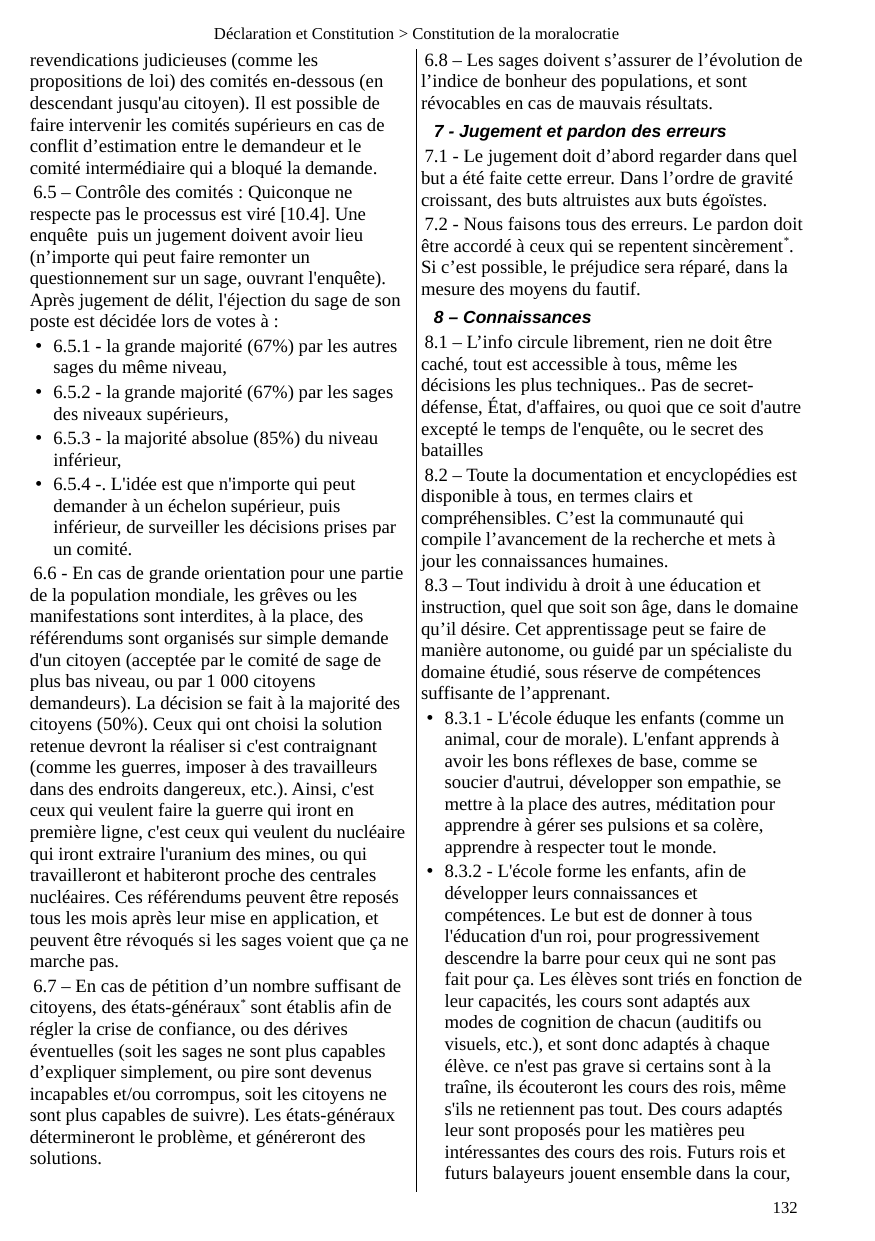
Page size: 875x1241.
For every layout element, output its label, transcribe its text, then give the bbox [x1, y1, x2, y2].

list 6.5.3 - la majorité absolue (85%) du niveau inférieur, [35, 427, 412, 470]
list 8.3.1 - L'école éduque les enfants (comme un animal, cour de morale). L'enfant apprends à avoir les bons réflexes de base, comme se soucier d'autrui, développer son empathie, se mettre à la place des autres, méditation pour apprendre à gérer ses pulsions et sa colère, apprendre à respecter tout le monde. [427, 707, 803, 857]
text 8.2 – Toute la documentation et encyclopédies est disponible à tous, en termes clairs et compréhensibles. C’est la communauté qui compile l’avancement de la recherche et mets à jour les connaissances humaines. [421, 463, 803, 571]
text 6.6 - En cas de grande orientation pour une partie de la population mondiale, les grêves ou les manifestations sont interdites, à la place, des référendums sont organisés sur simple demande d'un citoyen (acceptée par le comité de sage de plus bas niveau, ou par 1 000 citoyens demandeurs). La décision se fait à la majorité des citoyens (50%). Ceux qui ont choisi la solution retenue devront la réaliser si c'est contraignant (comme les guerres, imposer à des travailleurs dans des endroits dangereux, etc.). Ainsi, c'est ceux qui veulent faire la guerre qui iront en première ligne, c'est ceux qui veulent du nucléaire qui iront extraire l'uranium des mines, ou qui travailleront et habiteront proche des centrales nucléaires. Ces référendums peuvent être reposés tous les mois après leur mise en application, et peuvent être révoqués si les sages voient que ça ne marche pas. [29, 562, 412, 972]
text 6.5 – Contrôle des comités : Quiconque ne respecte pas le processus est viré [10.4]. Une enquête puis un jugement doivent avoir lieu (n’importe qui peut faire remonter un questionnement sur un sage, ouvrant l'enquête). Après jugement de délit, l'éjection du sage de son poste est décidée lors de votes à : [29, 181, 412, 332]
list 6.5.4 -. L'idée est que n'importe qui peut demander à un échelon supérieur, puis inférieur, de surveiller les décisions prises par un comité. [35, 473, 412, 559]
list 6.5.1 - la grande majorité (67%) par les autres sages du même niveau, [35, 335, 412, 378]
text revendications judicieuses (comme les propositions de loi) des comités en-dessous (en descendant jusqu'au citoyen). Il est possible de faire intervenir les comités supérieurs en cas de conflit d’estimation entre le demandeur et le comité intermédiaire qui a bloqué la demande. [29, 49, 412, 178]
text 7.1 - Le jugement doit d’abord regarder dans quel but a été faite cette erreur. Dans l’ordre de gravité croissant, des buts altruistes aux buts égoïstes. [421, 145, 803, 210]
text 8.3 – Tout individu à droit à une éducation et instruction, quel que soit son âge, dans le domaine qu’il désire. Cet apprentissage peut se faire de manière autonome, ou guidé par un spécialiste du domaine étudié, sous réserve de compétences suffisante de l’apprenant. [421, 574, 803, 704]
subtitle 7 - Jugement et pardon des erreurs [434, 121, 803, 141]
text 6.8 – Les sages doivent s’assurer de l’évolution de l’indice de bonheur des populations, et sont révocables en cas de mauvais résultats. [421, 49, 803, 113]
text 7.2 - Nous faisons tous des erreurs. Le pardon doit être accordé à ceux qui se repentent sincèrement*. Si c’est possible, le préjudice sera réparé, dans la mesure des moyens du fautif. [421, 213, 803, 299]
text 8.1 – L’info circule librement, rien ne doit être caché, tout est accessible à tous, même les décisions les plus techniques.. Pas de secret-défense, État, d'affaires, ou quoi que ce soit d'autre excepté le temps de l'enquête, ou le secret des batailles [421, 331, 803, 461]
list 8.3.2 - L'école forme les enfants, afin de développer leurs connaissances et compétences. Le but est de donner à tous l'éducation d'un roi, pour progressivement descendre la barre pour ceux qui ne sont pas fait pour ça. Les élèves sont triés en fonction de leur capacités, les cours sont adaptés aux modes de cognition de chacun (auditifs ou visuels, etc.), et sont donc adaptés à chaque élève. ce n'est pas grave si certains sont à la traîne, ils écouteront les cours des rois, même s'ils ne retiennent pas tout. Des cours adaptés leur sont proposés pour les matières peu intéressantes des cours des rois. Futurs rois et futurs balayeurs jouent ensemble dans la cour, [427, 860, 803, 1184]
text 6.7 – En cas de pétition d’un nombre suffisant de citoyens, des états-généraux* sont établis afin de régler la crise de confiance, ou des dérives éventuelles (soit les sages ne sont plus capables d’expliquer simplement, ou pire sont devenus incapables et/ou corrompus, soit les citoyens ne sont plus capables de suivre). Les états-généraux détermineront le problème, et généreront des solutions. [29, 975, 412, 1169]
subtitle 8 – Connaissances [434, 307, 803, 327]
list 6.5.2 - la grande majorité (67%) par les sages des niveaux supérieurs, [35, 381, 412, 424]
